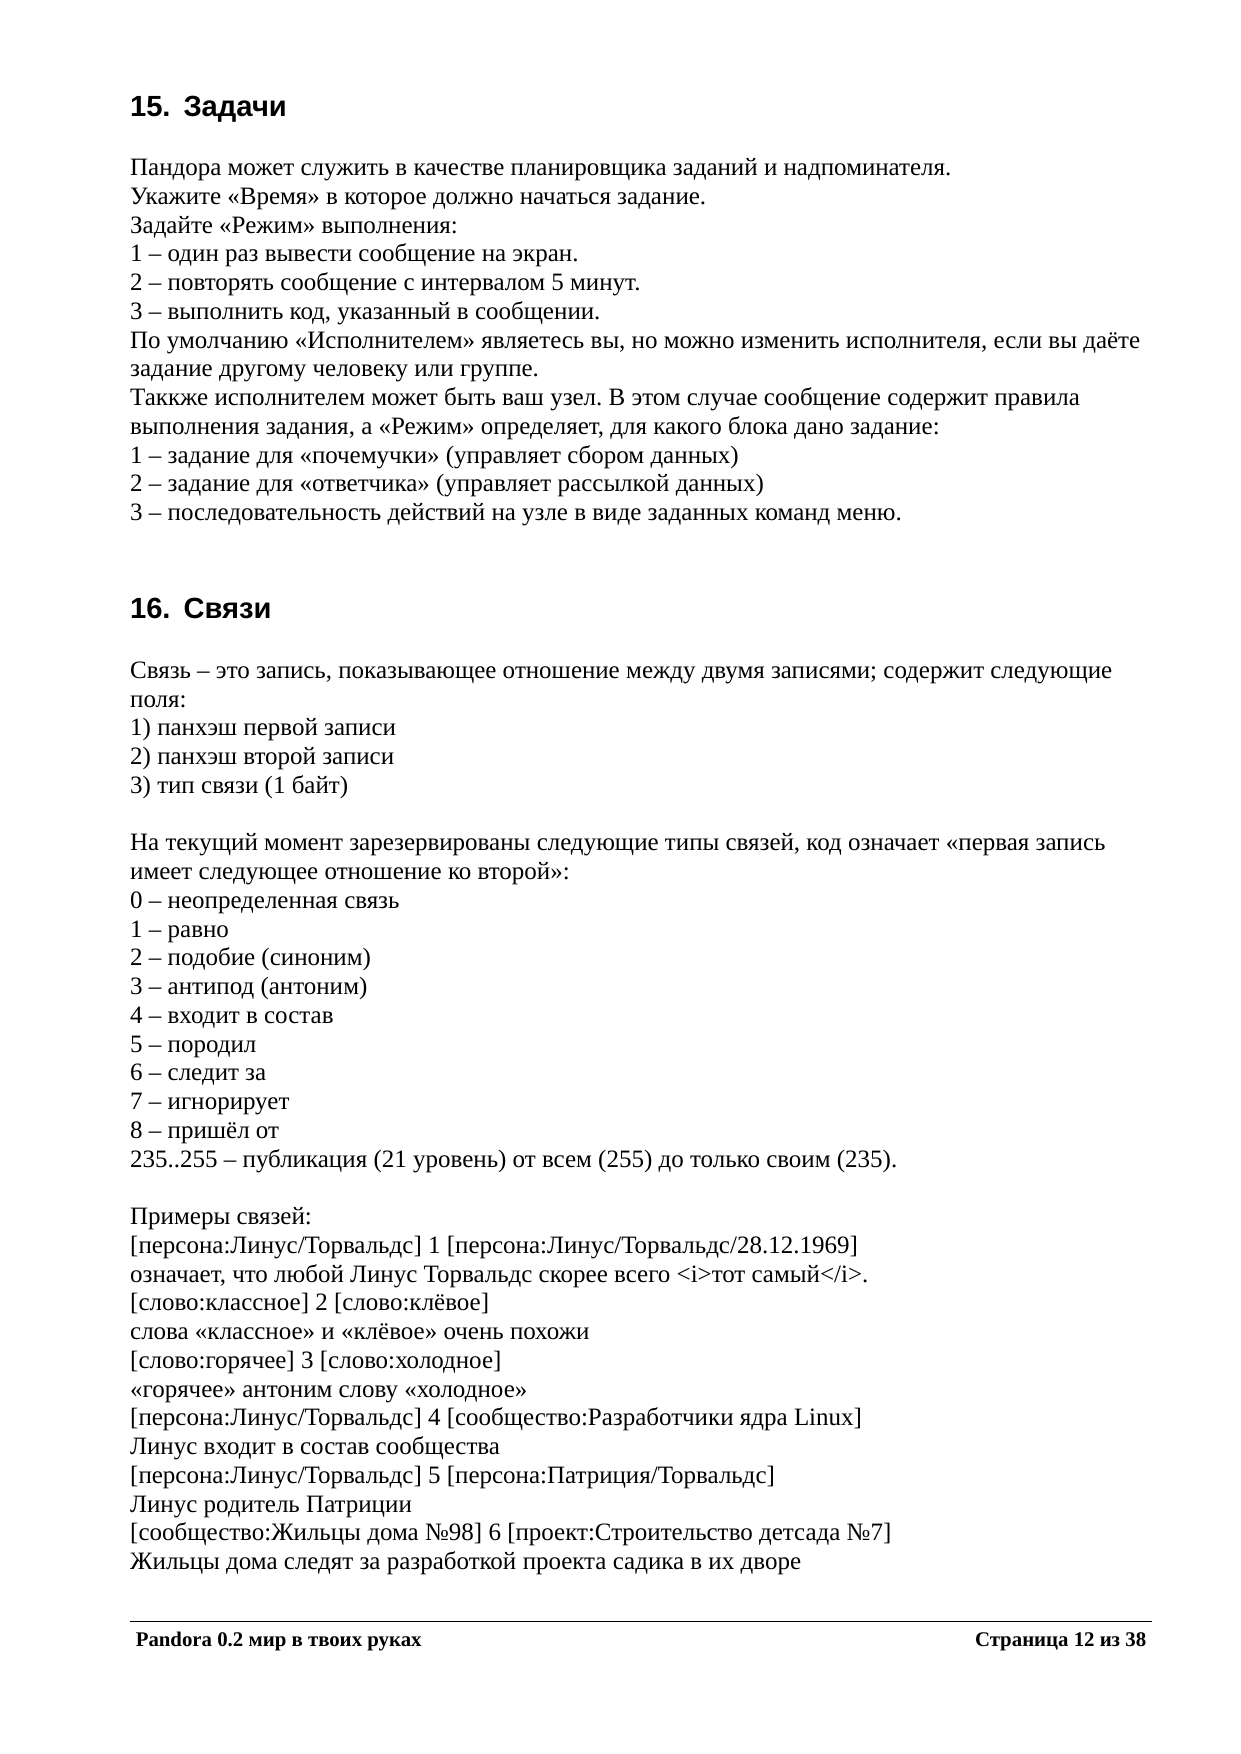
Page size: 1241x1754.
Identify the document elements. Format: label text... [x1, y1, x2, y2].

text 1) панхэш первой записи [130, 712, 1152, 741]
text 7 – игнорирует [130, 1086, 1152, 1115]
text Линус входит в состав сообщества [130, 1431, 1152, 1460]
text 8 – пришёл от [130, 1115, 1152, 1144]
text 3 – выполнить код, указанный в сообщении. [130, 296, 1152, 325]
text 2 – повторять сообщение с интервалом 5 минут. [130, 267, 1152, 296]
text 3 – антипод (антоним) [130, 971, 1152, 1000]
text 235..255 – публикация (21 уровень) от всем (255) до только своим (235). [130, 1144, 1152, 1172]
text означает, что любой Линус Торвальдс скорее всего <i>тот самый</i>. [130, 1259, 1152, 1287]
text Таккже исполнителем может быть ваш узел. В этом случае сообщение содержит правила выполнения задания, а «Режим» определяет, для какого блока дано задание: [130, 382, 1152, 440]
text Связь – это запись, показывающее отношение между двумя записями; содержит следующие поля: [130, 655, 1152, 712]
text 0 – неопределенная связь [130, 885, 1152, 914]
text Примеры связей: [130, 1201, 1152, 1230]
text 1 – задание для «почемучки» (управляет сбором данных) [130, 440, 1152, 468]
text По умолчанию «Исполнителем» являетесь вы, но можно изменить исполнителя, если вы даёте задание другому человеку или группе. [130, 325, 1152, 382]
text [персона:Линус/Торвальдс] 1 [персона:Линус/Торвальдс/28.12.1969] [130, 1230, 1152, 1259]
text Укажите «Время» в которое должно начаться задание. [130, 181, 1152, 210]
text Задайте «Режим» выполнения: [130, 210, 1152, 238]
text 1 – равно [130, 914, 1152, 942]
text На текущий момент зарезервированы следующие типы связей, код означает «первая запись имеет следующее отношение ко второй»: [130, 827, 1152, 885]
text 2) панхэш второй записи [130, 741, 1152, 770]
text 2 – подобие (синоним) [130, 942, 1152, 971]
text слова «классное» и «клёвое» очень похожи [130, 1316, 1152, 1345]
text Линус родитель Патриции [130, 1489, 1152, 1517]
text Пандора может служить в качестве планировщика заданий и надпоминателя. [130, 152, 1152, 181]
text [слово:классное] 2 [слово:клёвое] [130, 1287, 1152, 1316]
text 5 – породил [130, 1029, 1152, 1057]
text «горячее» антоним слову «холодное» [130, 1374, 1152, 1402]
text 4 – входит в состав [130, 1000, 1152, 1029]
text 6 – следит за [130, 1057, 1152, 1086]
text Жильцы дома следят за разработкой проекта садика в их дворе [130, 1546, 1152, 1575]
text 1 – один раз вывести сообщение на экран. [130, 238, 1152, 267]
text [слово:горячее] 3 [слово:холодное] [130, 1345, 1152, 1374]
text [персона:Линус/Торвальдс] 5 [персона:Патриция/Торвальдс] [130, 1460, 1152, 1489]
text 3 – последовательность действий на узле в виде заданных команд меню. [130, 497, 1152, 526]
text 3) тип связи (1 байт) [130, 770, 1152, 799]
subtitle Задачи [130, 88, 1152, 122]
text [персона:Линус/Торвальдс] 4 [сообщество:Разработчики ядра Linux] [130, 1402, 1152, 1431]
subtitle Связи [130, 591, 1152, 625]
text [сообщество:Жильцы дома №98] 6 [проект:Строительство детсада №7] [130, 1517, 1152, 1546]
text 2 – задание для «ответчика» (управляет рассылкой данных) [130, 468, 1152, 497]
